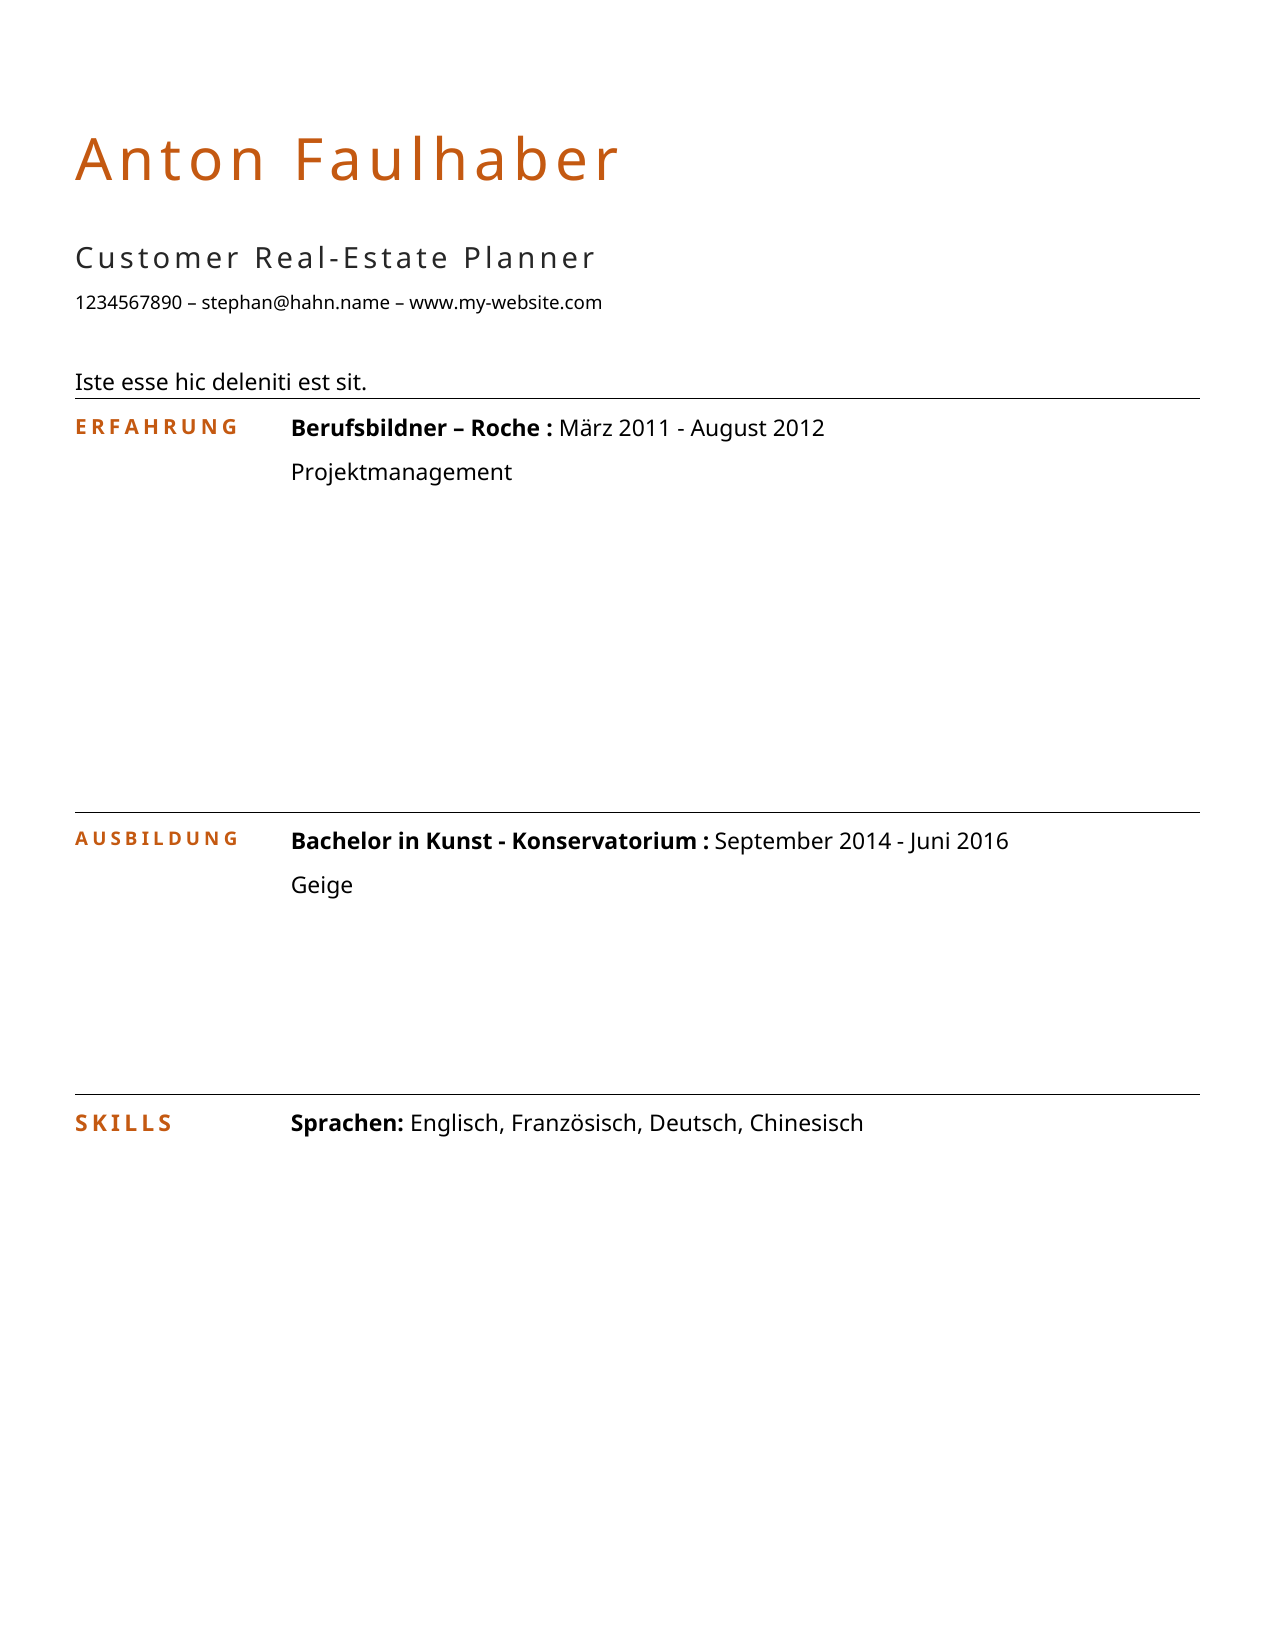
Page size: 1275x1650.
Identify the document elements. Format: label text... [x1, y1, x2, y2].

table_cell [291, 1064, 1200, 1093]
table_header Anton Faulhaber Customer Real-Estate Planner 1234567890 – stephan@hahn.name – www.my-website.com Iste esse hic deleniti est sit. [75, 118, 1200, 398]
table_cell [291, 1289, 1200, 1319]
table_cell [263, 1095, 291, 1289]
table_cell [75, 782, 262, 812]
table_cell [263, 1289, 291, 1319]
table_cell [263, 1064, 291, 1093]
table_cell [75, 1064, 262, 1093]
table_cell [263, 813, 291, 1063]
table_cell [263, 782, 291, 812]
table_cell Erfahrung [75, 399, 262, 782]
table_cell [263, 399, 291, 782]
table_cell Sprachen: Englisch, Französisch, Deutsch, Chinesisch [291, 1095, 1200, 1289]
table_cell Ausbildung [75, 813, 262, 1063]
table_cell Bachelor in Kunst - Konservatorium : September 2014 - Juni 2016 Geige [291, 813, 1200, 1063]
table_cell Skills [75, 1095, 262, 1289]
table_cell [291, 782, 1200, 812]
table_cell Berufsbildner – Roche : März 2011 - August 2012 Projektmanagement [291, 399, 1200, 782]
table_cell [75, 1289, 262, 1319]
